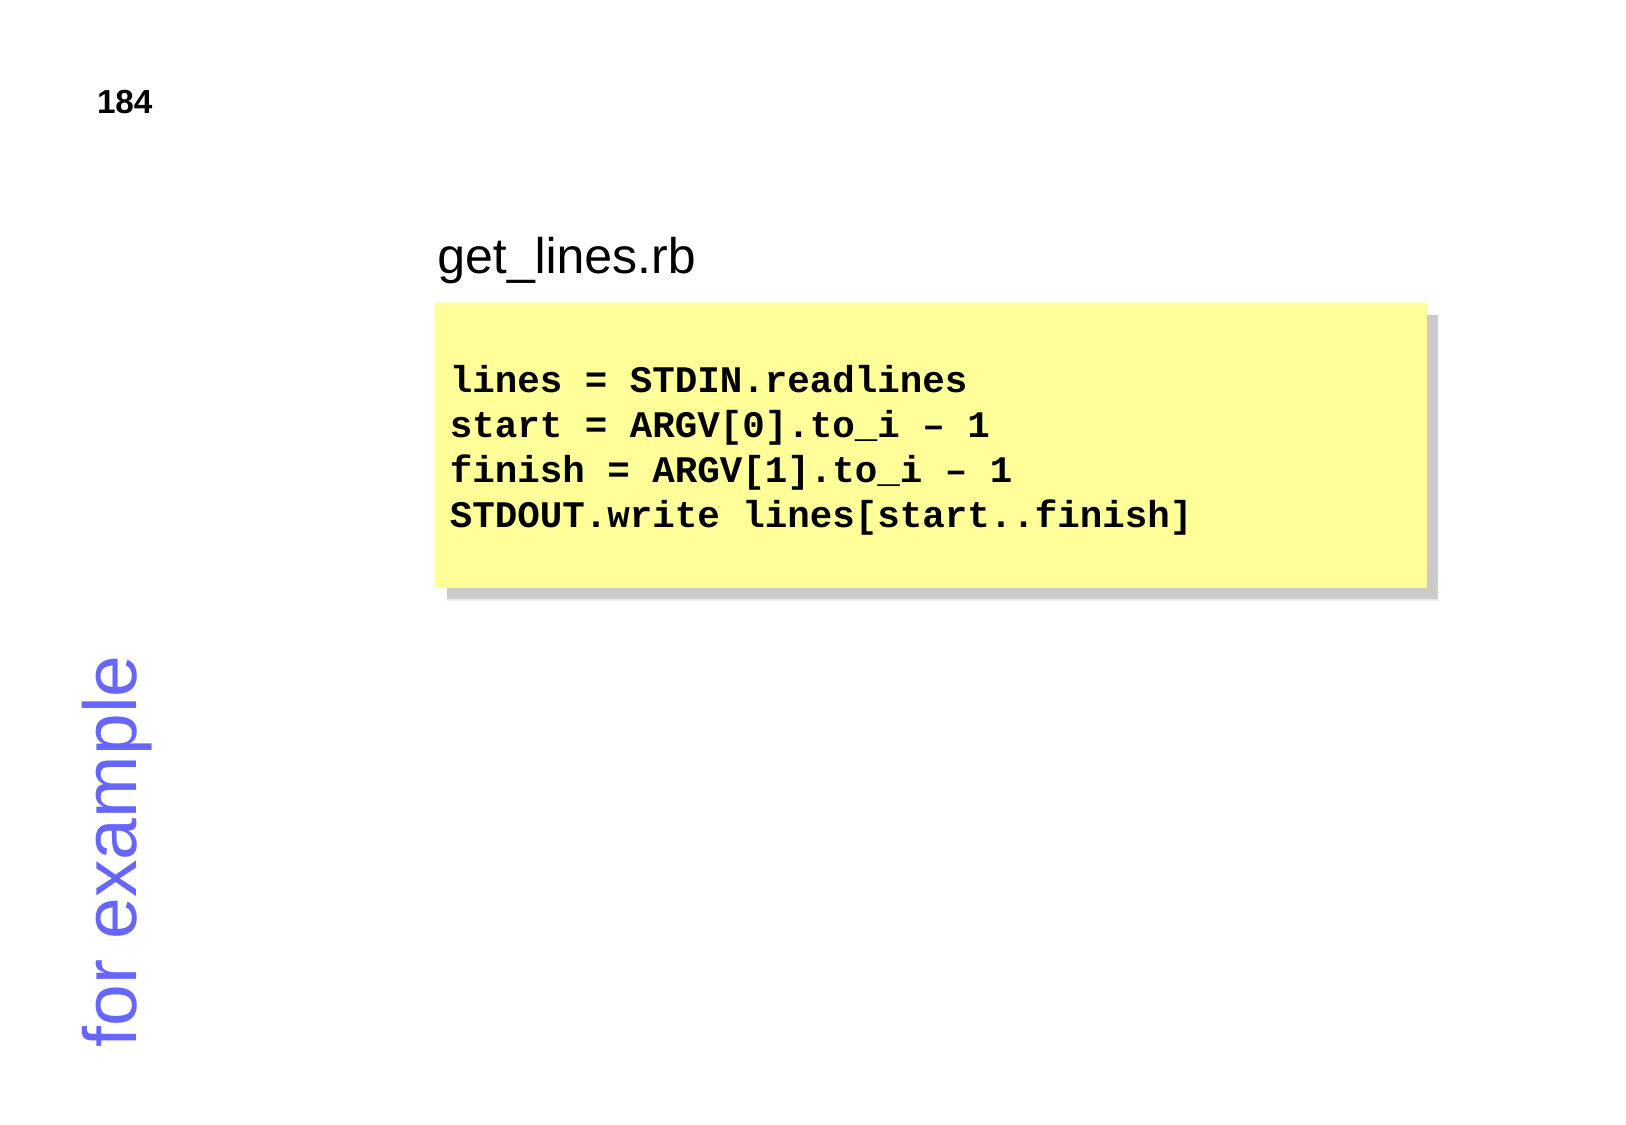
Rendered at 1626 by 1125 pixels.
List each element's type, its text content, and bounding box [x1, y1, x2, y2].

title for example [37, 162, 176, 1063]
text_box get_lines.rb [422, 215, 978, 292]
text_box lines = STDIN.readlines start = ARGV[0].to_i – 1 finish = ARGV[1].to_i – 1 STDOUT.write lines[start..finish] [434, 302, 1427, 588]
